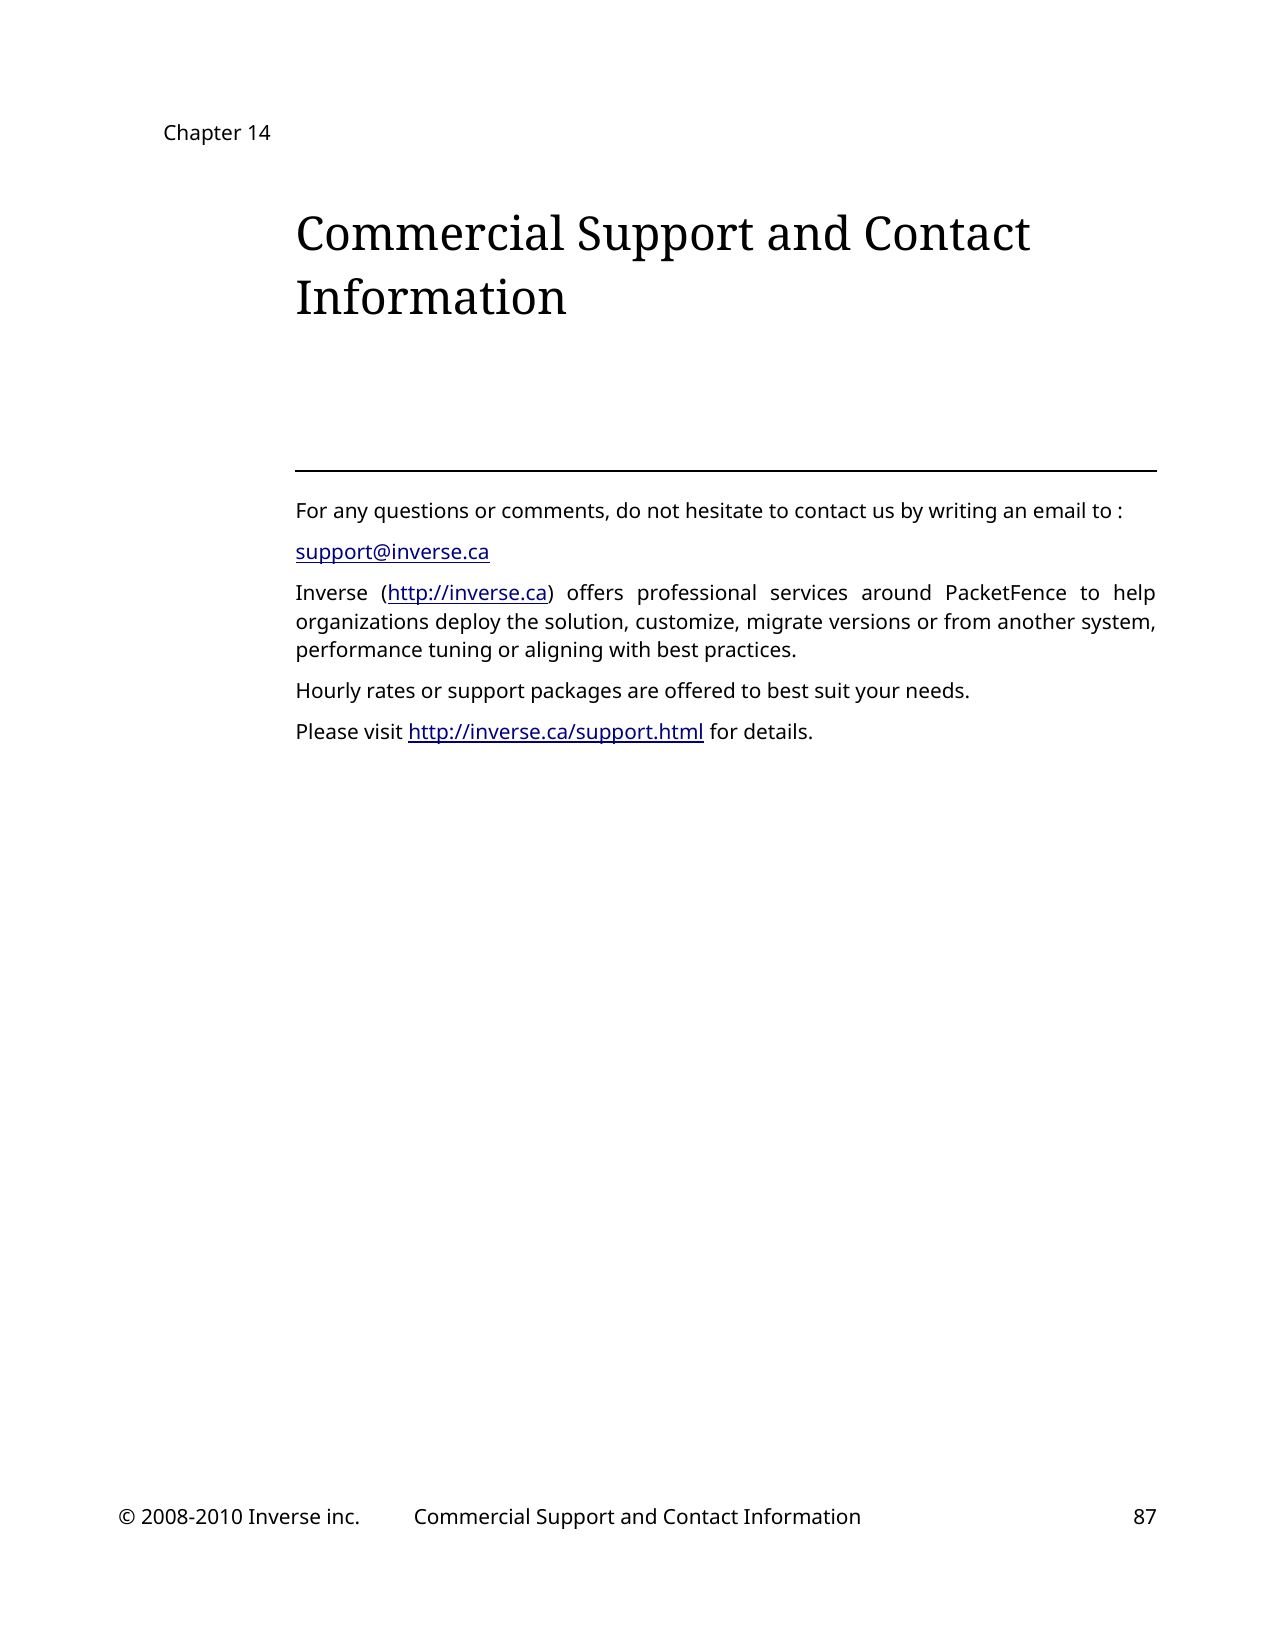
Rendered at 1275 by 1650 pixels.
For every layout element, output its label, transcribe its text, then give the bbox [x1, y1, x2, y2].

subtitle Commercial Support and Contact Information [295, 201, 1157, 470]
text Please visit http://inverse.ca/support.html for details. [295, 717, 1157, 746]
text Hourly rates or support packages are offered to best suit your needs. [295, 676, 1157, 705]
text Inverse (http://inverse.ca) offers professional services around PacketFence to help organizations deploy the solution, customize, migrate versions or from another system, performance tuning or aligning with best practices. [295, 578, 1157, 664]
text For any questions or comments, do not hesitate to contact us by writing an email to : [295, 497, 1157, 525]
text support@inverse.ca [295, 537, 1157, 566]
